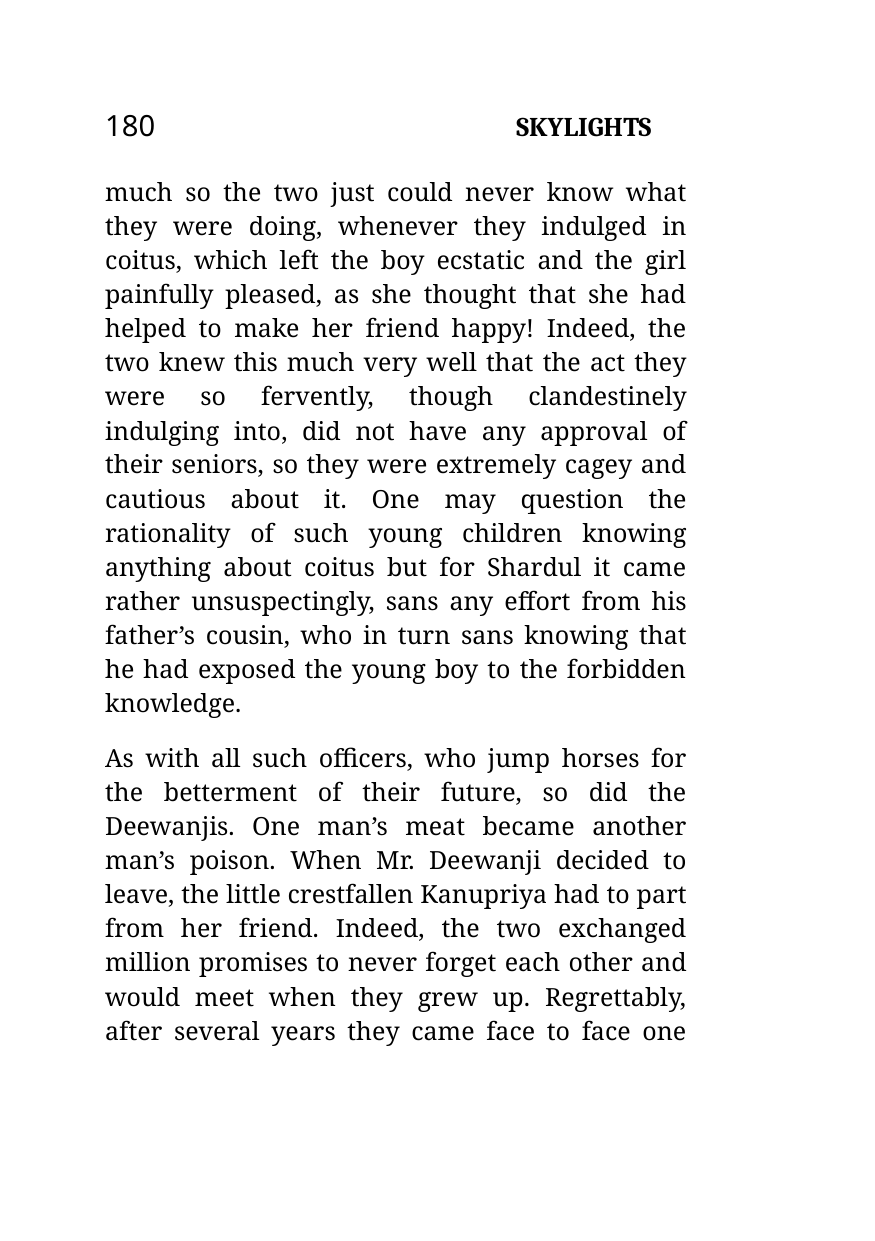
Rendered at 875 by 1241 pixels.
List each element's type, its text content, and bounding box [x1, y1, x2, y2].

text As with all such officers, who jump horses for the betterment of their future, so did the Deewanjis. One man’s meat became another man’s poison. When Mr. Deewanji decided to leave, the little crestfallen Kanupriya had to part from her friend. Indeed, the two exchanged million promises to never forget each other and would meet when they grew up. Regrettably, after several years they came face to face one [105, 741, 687, 1047]
text much so the two just could never know what they were doing, whenever they indulged in coitus, which left the boy ecstatic and the girl painfully pleased, as she thought that she had helped to make her friend happy! Indeed, the two knew this much very well that the act they were so fervently, though clandestinely indulging into, did not have any approval of their seniors, so they were extremely cagey and cautious about it. One may question the rationality of such young children knowing anything about coitus but for Shardul it came rather unsuspectingly, sans any effort from his father’s cousin, who in turn sans knowing that he had exposed the young boy to the forbidden knowledge. [105, 175, 687, 720]
